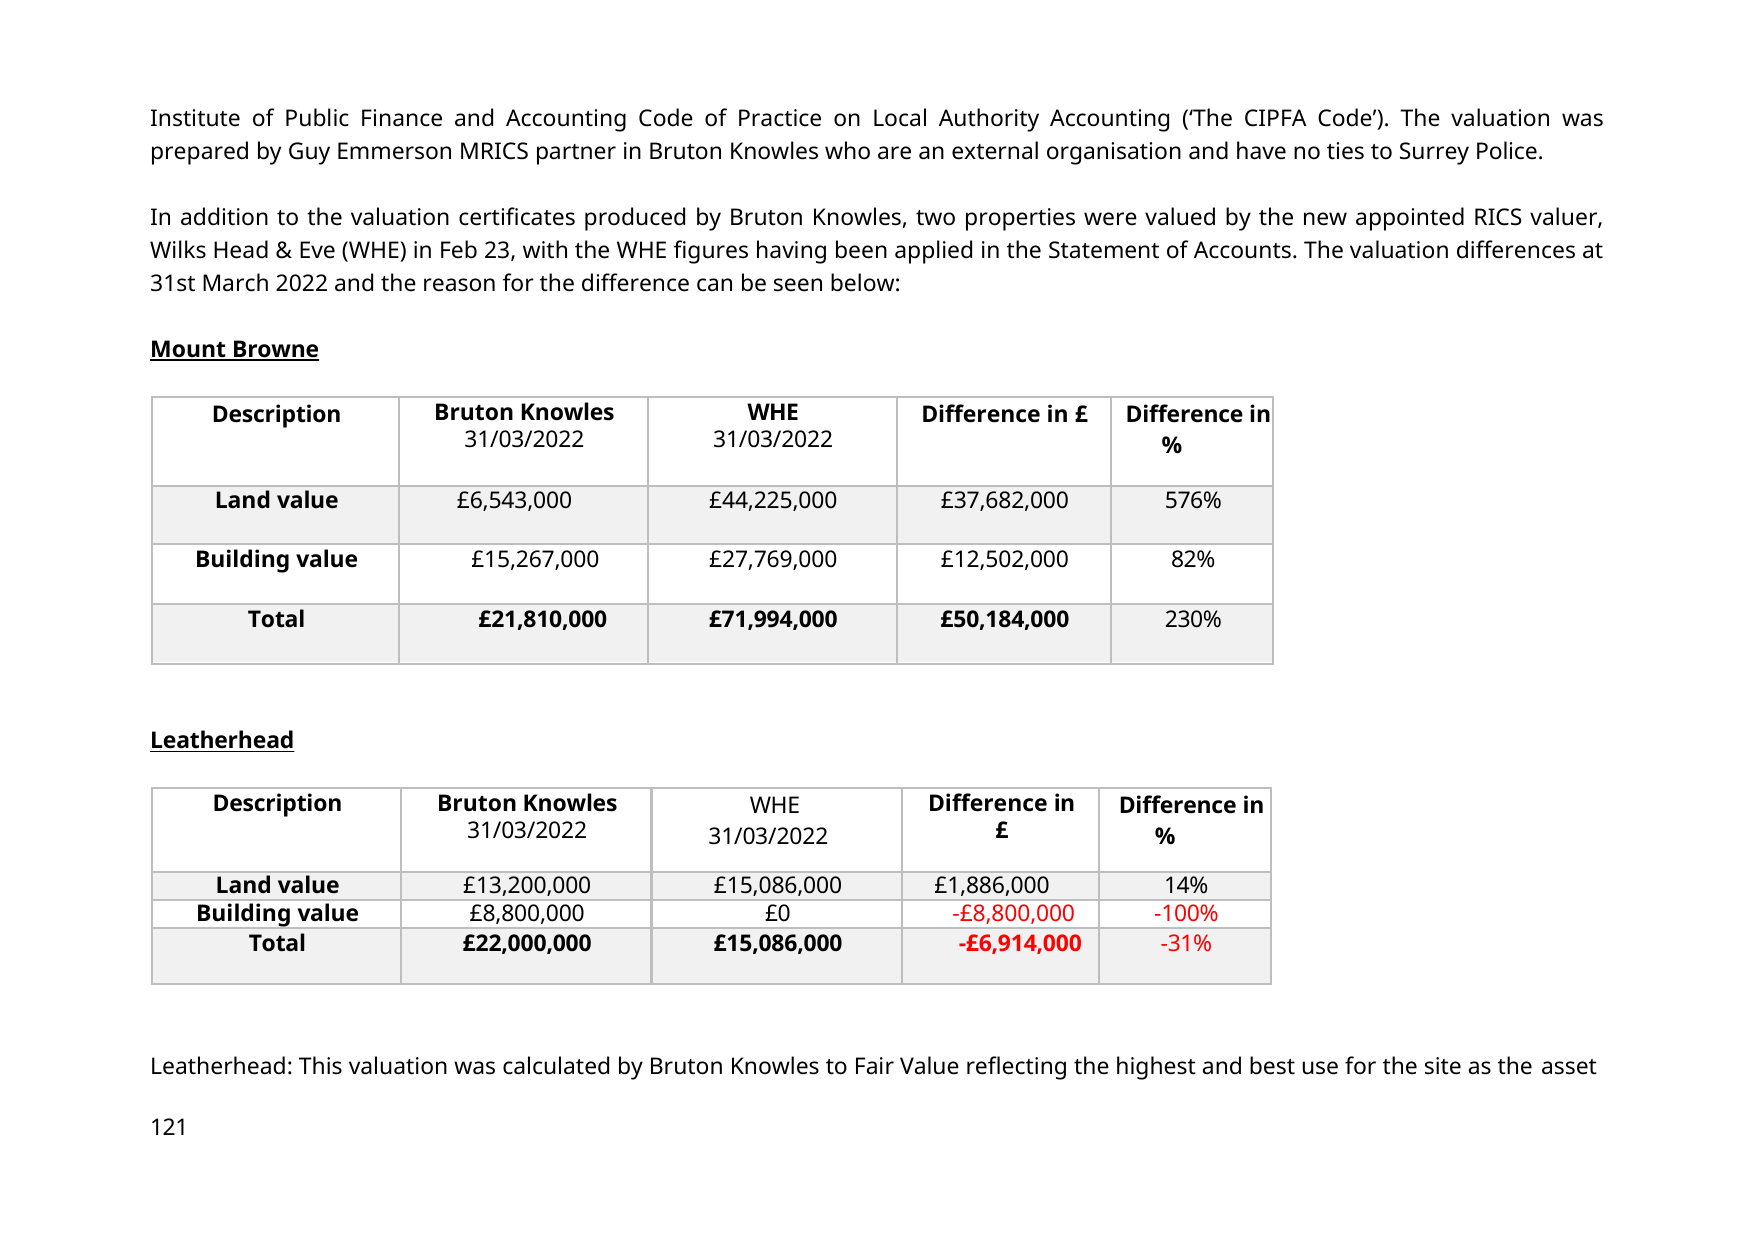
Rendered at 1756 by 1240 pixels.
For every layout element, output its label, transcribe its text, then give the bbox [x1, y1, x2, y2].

table_header Bruton Knowles 31/03/2022 [400, 398, 647, 484]
table_cell Land value [153, 487, 398, 543]
table_cell 230% [1112, 605, 1272, 662]
table_cell 82% [1112, 545, 1272, 603]
text In addition to the valuation certificates produced by Bruton Knowles, two properties were valued by the new appointed RICS valuer, Wilks Head & Eve (WHE) in Feb 23, with the WHE figures having been applied in the Statement of Accounts. The valuation differences at 31st March 2022 and the reason for the difference can be seen below: [150, 201, 1606, 298]
table_cell £50,184,000 [898, 605, 1110, 662]
table_cell Building value [153, 901, 400, 927]
table_cell £8,800,000 [402, 901, 650, 927]
table_cell £15,086,000 [653, 929, 901, 983]
table_header WHE 31/03/2022 [653, 789, 901, 871]
table_header Description [153, 789, 400, 871]
table_cell Building value [153, 545, 398, 603]
table_cell £22,000,000 [402, 929, 650, 983]
table_cell £0 [653, 901, 901, 927]
table_cell -£8,800,000 [903, 901, 1098, 927]
table_cell £71,994,000 [649, 605, 896, 662]
table_cell £37,682,000 [898, 487, 1110, 543]
table_header Description [153, 398, 398, 484]
table_header WHE 31/03/2022 [649, 398, 896, 484]
table_cell £13,200,000 [402, 873, 650, 899]
table_cell £44,225,000 [649, 487, 896, 543]
table_cell 14% [1100, 873, 1270, 899]
table_cell Land value [153, 873, 400, 899]
table_cell Total [153, 929, 400, 983]
table_header Difference in £ [903, 789, 1098, 871]
table_header Difference in % [1100, 789, 1270, 871]
table_header Difference in £ [898, 398, 1110, 484]
table_cell -£6,914,000 [903, 929, 1098, 983]
text Leatherhead: This valuation was calculated by Bruton Knowles to Fair Value reflecting the highest and best use for the site as the asset [150, 1050, 1607, 1081]
subtitle Mount Browne [150, 333, 1722, 364]
table_cell £21,810,000 [400, 605, 647, 662]
table_cell £1,886,000 [903, 873, 1098, 899]
table_cell £15,267,000 [400, 545, 647, 603]
table_header Difference in % [1112, 398, 1272, 484]
table_cell £27,769,000 [649, 545, 896, 603]
subtitle Leatherhead [150, 724, 1722, 756]
table_cell £6,543,000 [400, 487, 647, 543]
table_cell 576% [1112, 487, 1272, 543]
table_cell Total [153, 605, 398, 662]
table_cell -31% [1100, 929, 1270, 983]
text Institute of Public Finance and Accounting Code of Practice on Local Authority Accounting (‘The CIPFA Code’). The valuation was prepared by Guy Emmerson MRICS partner in Bruton Knowles who are an external organisation and have no ties to Surrey Police. [150, 102, 1606, 166]
table_cell £12,502,000 [898, 545, 1110, 603]
table_cell -100% [1100, 901, 1270, 927]
table_header Bruton Knowles 31/03/2022 [402, 789, 650, 871]
table_cell £15,086,000 [653, 873, 901, 899]
